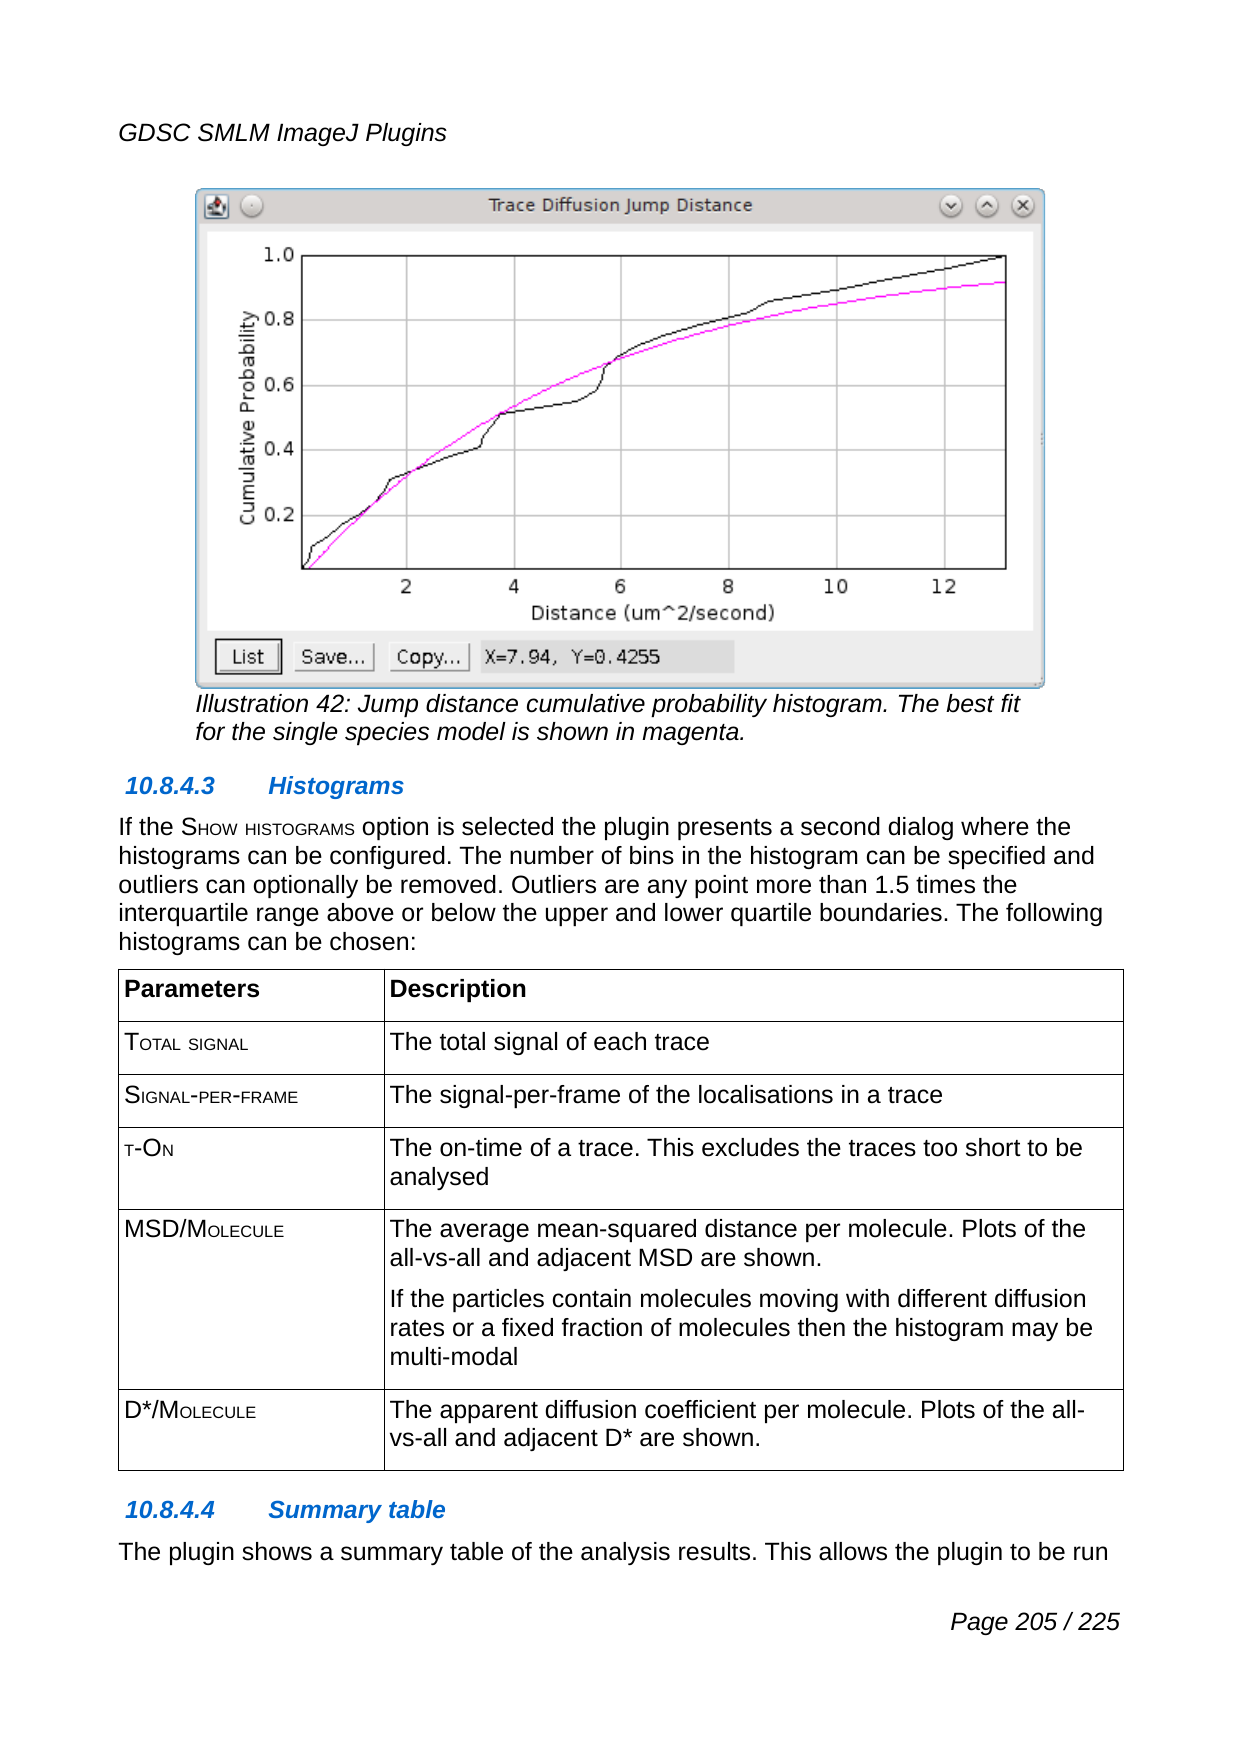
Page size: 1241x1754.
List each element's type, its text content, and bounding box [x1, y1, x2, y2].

subtitle Histograms [118, 771, 1122, 800]
table_cell D*/Molecule [119, 1390, 384, 1470]
table_cell t-On [119, 1128, 384, 1208]
table_cell The apparent diffusion coefficient per molecule. Plots of the all-vs-all and adjacent D* are shown. [385, 1390, 1123, 1470]
text Illustration 42: Jump distance cumulative probability histogram. The best fit for the single species model is shown in magenta. [195, 689, 1045, 746]
text If the Show histograms option is selected the plugin presents a second dialog where the histograms can be configured. The number of bins in the histogram can be specified and outliers can optionally be removed. Outliers are any point more than 1.5 times the interquartile range above or below the upper and lower quartile boundaries. The following histograms can be chosen: [118, 812, 1122, 956]
table_cell MSD/Molecule [119, 1210, 384, 1389]
text The plugin shows a summary table of the analysis results. This allows the plugin to be run [118, 1536, 1122, 1565]
table_cell The average mean-squared distance per molecule. Plots of the all-vs-all and adjacent MSD are shown. If the particles contain molecules moving with different diffusion rates or a fixed fraction of molecules then the histogram may be multi-modal [385, 1210, 1123, 1389]
table_cell The total signal of each trace [385, 1022, 1123, 1074]
table_header Parameters [119, 970, 384, 1021]
picture [195, 188, 1045, 689]
table_cell Total signal [119, 1022, 384, 1074]
table_header Description [385, 970, 1123, 1021]
table_cell The signal-per-frame of the localisations in a trace [385, 1075, 1123, 1127]
table_cell Signal-per-frame [119, 1075, 384, 1127]
subtitle Summary table [118, 1495, 1122, 1524]
table_cell The on-time of a trace. This excludes the traces too short to be analysed [385, 1128, 1123, 1208]
